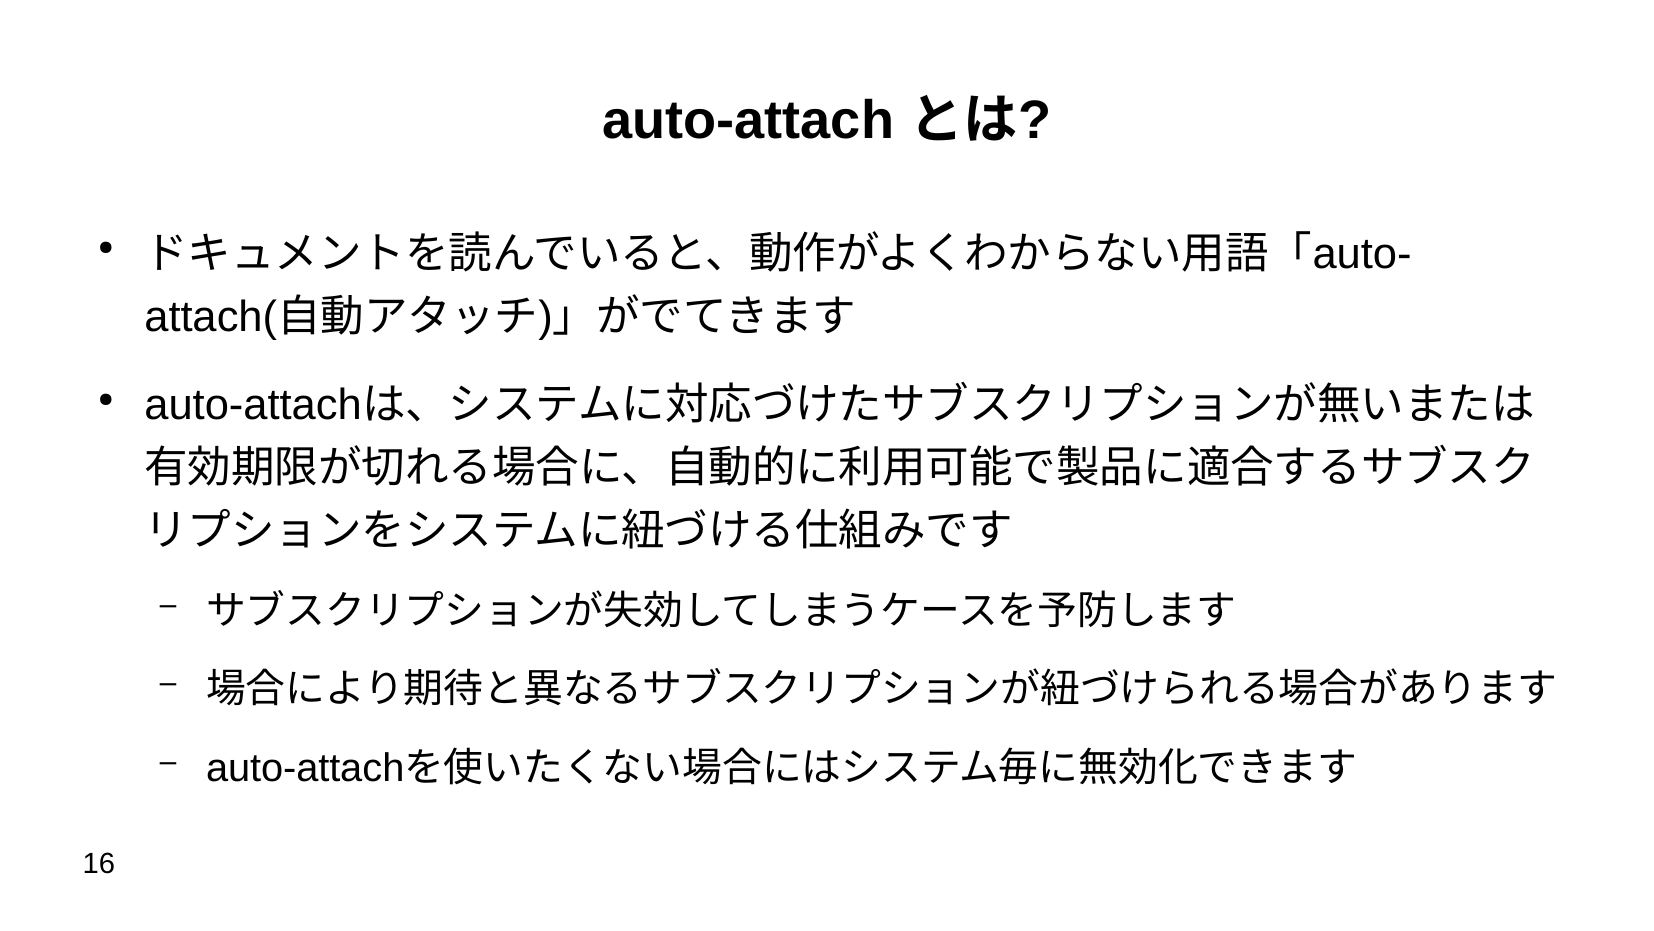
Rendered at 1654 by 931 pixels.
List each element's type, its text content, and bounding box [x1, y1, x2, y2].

list ドキュメントを読んでいると、動作がよくわからない用語「auto-attach(自動アタッチ)」がでてきます auto-attachは、システムに対応づけたサブスクリプションが無いまたは有効期限が切れる場合に、自動的に利用可能で製品に適合するサブスクリプションをシステムに紐づける仕組みです サブスクリプションが失効してしまうケースを予防します 場合により期待と異なるサブスクリプションが紐づけられる場合があります auto-attachを使いたくない場合にはシステム毎に無効化できます [82, 217, 1565, 827]
title auto-attach とは? [82, 37, 1571, 193]
